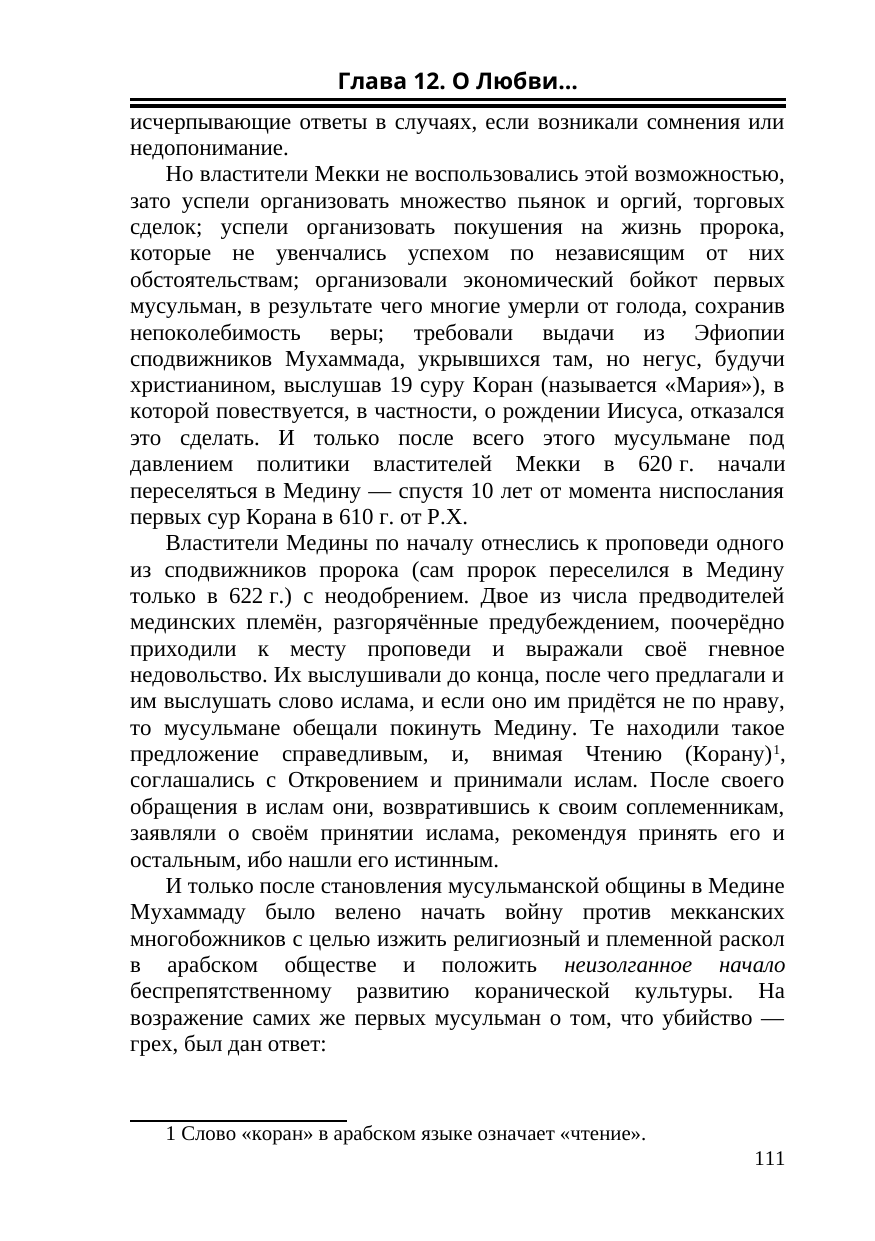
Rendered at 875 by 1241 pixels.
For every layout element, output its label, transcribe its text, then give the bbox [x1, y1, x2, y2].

text исчерпывающие ответы в случаях, если возникали сомнения или недопонимание. [130, 108, 786, 160]
text Но властители Мекки не воспользовались этой возможностью, зато успели организовать множество пьянок и оргий, торговых сделок; успели организовать покушения на жизнь пророка, которые не увенчались успехом по независящим от них обстоятельствам; организовали экономический бойкот первых мусульман, в результате чего многие умерли от голода, сохранив непоколебимость веры; требовали выдачи из Эфиопии сподвижников Мухаммада, укрывшихся там, но негус, будучи христианином, выслушав 19 суру Коран (называется «Мария»), в которой повествуется, в частности, о рождении Иисуса, отказался это сделать. И только после всего этого мусульмане под давлением политики властителей Мекки в 620 г. начали переселяться в Медину — спустя 10 лет от момента ниспослания первых сур Корана в 610 г. от Р.Х. [130, 160, 786, 529]
text И только после становления мусульманской общины в Медине Мухаммаду было велено начать войну против мекканских многобожников с целью изжить религиозный и племенной раскол в арабском обществе и положить неизолганное начало беспрепятственному развитию коранической культуры. На возражение самих же первых мусульман о том, что убийство — грех, был дан ответ: [130, 872, 786, 1056]
text Властители Медины по началу отнеслись к проповеди одного из сподвижников пророка (сам пророк переселился в Медину только в 622 г.) с неодобрением. Двое из числа предводителей мединских племён, разгорячённые предубеждением, поочерёдно приходили к месту проповеди и выражали своё гневное недовольство. Их выслушивали до конца, после чего предлагали и им выслушать слово ислама, и если оно им придётся не по нраву, то мусульмане обещали покинуть Медину. Те находили такое предложение справедливым, и, внимая Чтению (Корану), соглашались с Откровением и принимали ислам. После своего обращения в ислам они, возвратившись к своим соплеменникам, заявляли о своём принятии ислама, рекомендуя принять его и остальным, ибо нашли его истинным. [130, 529, 786, 872]
text Слово «коран» в арабском языке означает «чтение». [130, 1121, 786, 1145]
